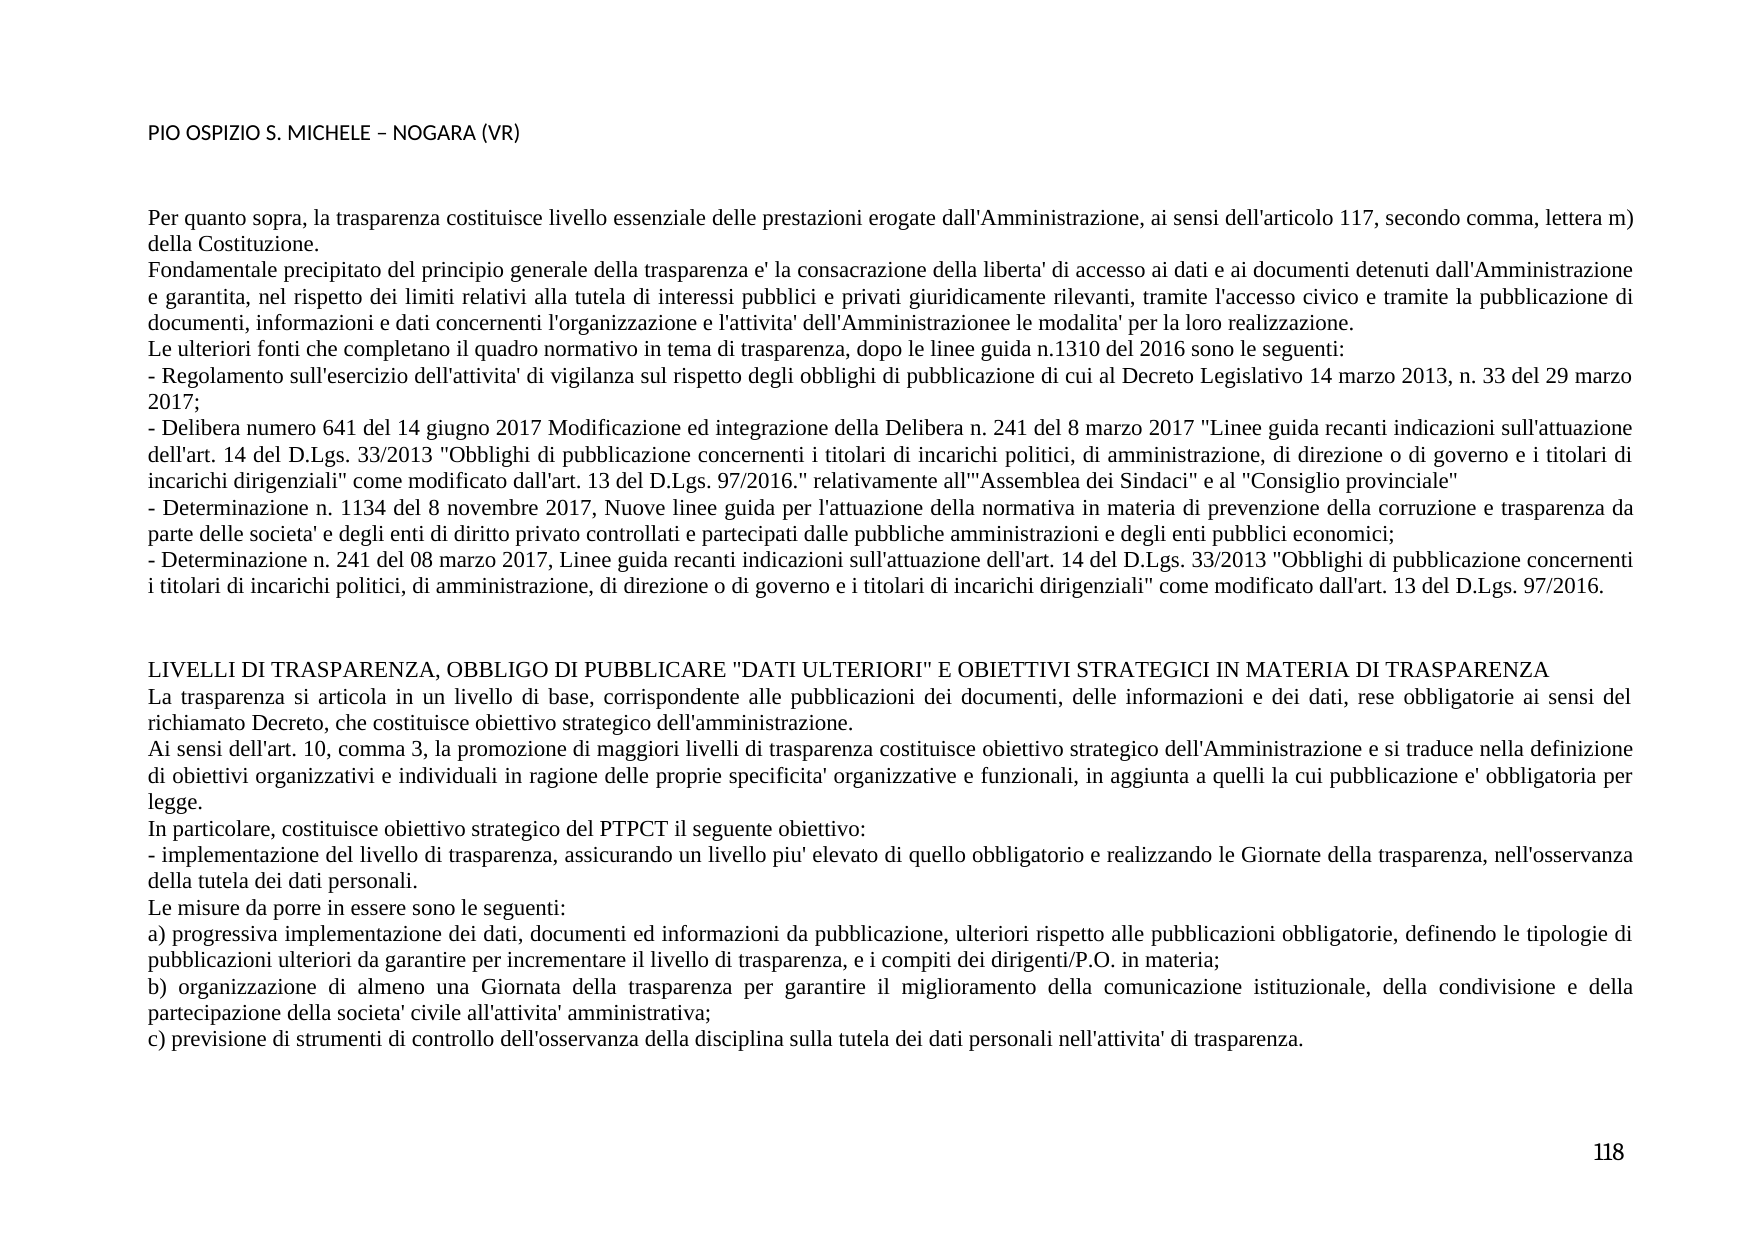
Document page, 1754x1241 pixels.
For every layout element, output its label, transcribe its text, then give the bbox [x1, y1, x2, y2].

text Fondamentale precipitato del principio generale della trasparenza e' la consacrazione della liberta' di accesso ai dati e ai documenti detenuti dall'Amministrazione e garantita, nel rispetto dei limiti relativi alla tutela di interessi pubblici e privati giuridicamente rilevanti, tramite l'accesso civico e tramite la pubblicazione di documenti, informazioni e dati concernenti l'organizzazione e l'attivita' dell'Amministrazionee le modalita' per la loro realizzazione. [148, 256, 1636, 335]
text Le ulteriori fonti che completano il quadro normativo in tema di trasparenza, dopo le linee guida n.1310 del 2016 sono le seguenti: [148, 335, 1636, 362]
text La trasparenza si articola in un livello di base, corrispondente alle pubblicazioni dei documenti, delle informazioni e dei dati, rese obbligatorie ai sensi del richiamato Decreto, che costituisce obiettivo strategico dell'amministrazione. [148, 683, 1636, 736]
text - Regolamento sull'esercizio dell'attivita' di vigilanza sul rispetto degli obblighi di pubblicazione di cui al Decreto Legislativo 14 marzo 2013, n. 33 del 29 marzo 2017; [148, 362, 1636, 414]
text LIVELLI DI TRASPARENZA, OBBLIGO DI PUBBLICARE "DATI ULTERIORI" E OBIETTIVI STRATEGICI IN MATERIA DI TRASPARENZA [148, 656, 1636, 683]
text - Determinazione n. 241 del 08 marzo 2017, Linee guida recanti indicazioni sull'attuazione dell'art. 14 del D.Lgs. 33/2013 "Obblighi di pubblicazione concernenti i titolari di incarichi politici, di amministrazione, di direzione o di governo e i titolari di incarichi dirigenziali" come modificato dall'art. 13 del D.Lgs. 97/2016. [148, 546, 1636, 599]
text - implementazione del livello di trasparenza, assicurando un livello piu' elevato di quello obbligatorio e realizzando le Giornate della trasparenza, nell'osservanza della tutela dei dati personali. [148, 841, 1636, 894]
text Per quanto sopra, la trasparenza costituisce livello essenziale delle prestazioni erogate dall'Amministrazione, ai sensi dell'articolo 117, secondo comma, lettera m) della Costituzione. [148, 204, 1636, 256]
text - Determinazione n. 1134 del 8 novembre 2017, Nuove linee guida per l'attuazione della normativa in materia di prevenzione della corruzione e trasparenza da parte delle societa' e degli enti di diritto privato controllati e partecipati dalle pubbliche amministrazioni e degli enti pubblici economici; [148, 493, 1636, 546]
text In particolare, costituisce obiettivo strategico del PTPCT il seguente obiettivo: [148, 814, 1636, 841]
text c) previsione di strumenti di controllo dell'osservanza della disciplina sulla tutela dei dati personali nell'attivita' di trasparenza. [148, 1025, 1636, 1052]
text b) organizzazione di almeno una Giornata della trasparenza per garantire il miglioramento della comunicazione istituzionale, della condivisione e della partecipazione della societa' civile all'attivita' amministrativa; [148, 973, 1636, 1025]
text a) progressiva implementazione dei dati, documenti ed informazioni da pubblicazione, ulteriori rispetto alle pubblicazioni obbligatorie, definendo le tipologie di pubblicazioni ulteriori da garantire per incrementare il livello di trasparenza, e i compiti dei dirigenti/P.O. in materia; [148, 920, 1636, 973]
text Le misure da porre in essere sono le seguenti: [148, 894, 1636, 920]
text - Delibera numero 641 del 14 giugno 2017 Modificazione ed integrazione della Delibera n. 241 del 8 marzo 2017 "Linee guida recanti indicazioni sull'attuazione dell'art. 14 del D.Lgs. 33/2013 "Obblighi di pubblicazione concernenti i titolari di incarichi politici, di amministrazione, di direzione o di governo e i titolari di incarichi dirigenziali" come modificato dall'art. 13 del D.Lgs. 97/2016." relativamente all'"Assemblea dei Sindaci" e al "Consiglio provinciale" [148, 414, 1636, 493]
text Ai sensi dell'art. 10, comma 3, la promozione di maggiori livelli di trasparenza costituisce obiettivo strategico dell'Amministrazione e si traduce nella definizione di obiettivi organizzativi e individuali in ragione delle proprie specificita' organizzative e funzionali, in aggiunta a quelli la cui pubblicazione e' obbligatoria per legge. [148, 736, 1636, 814]
